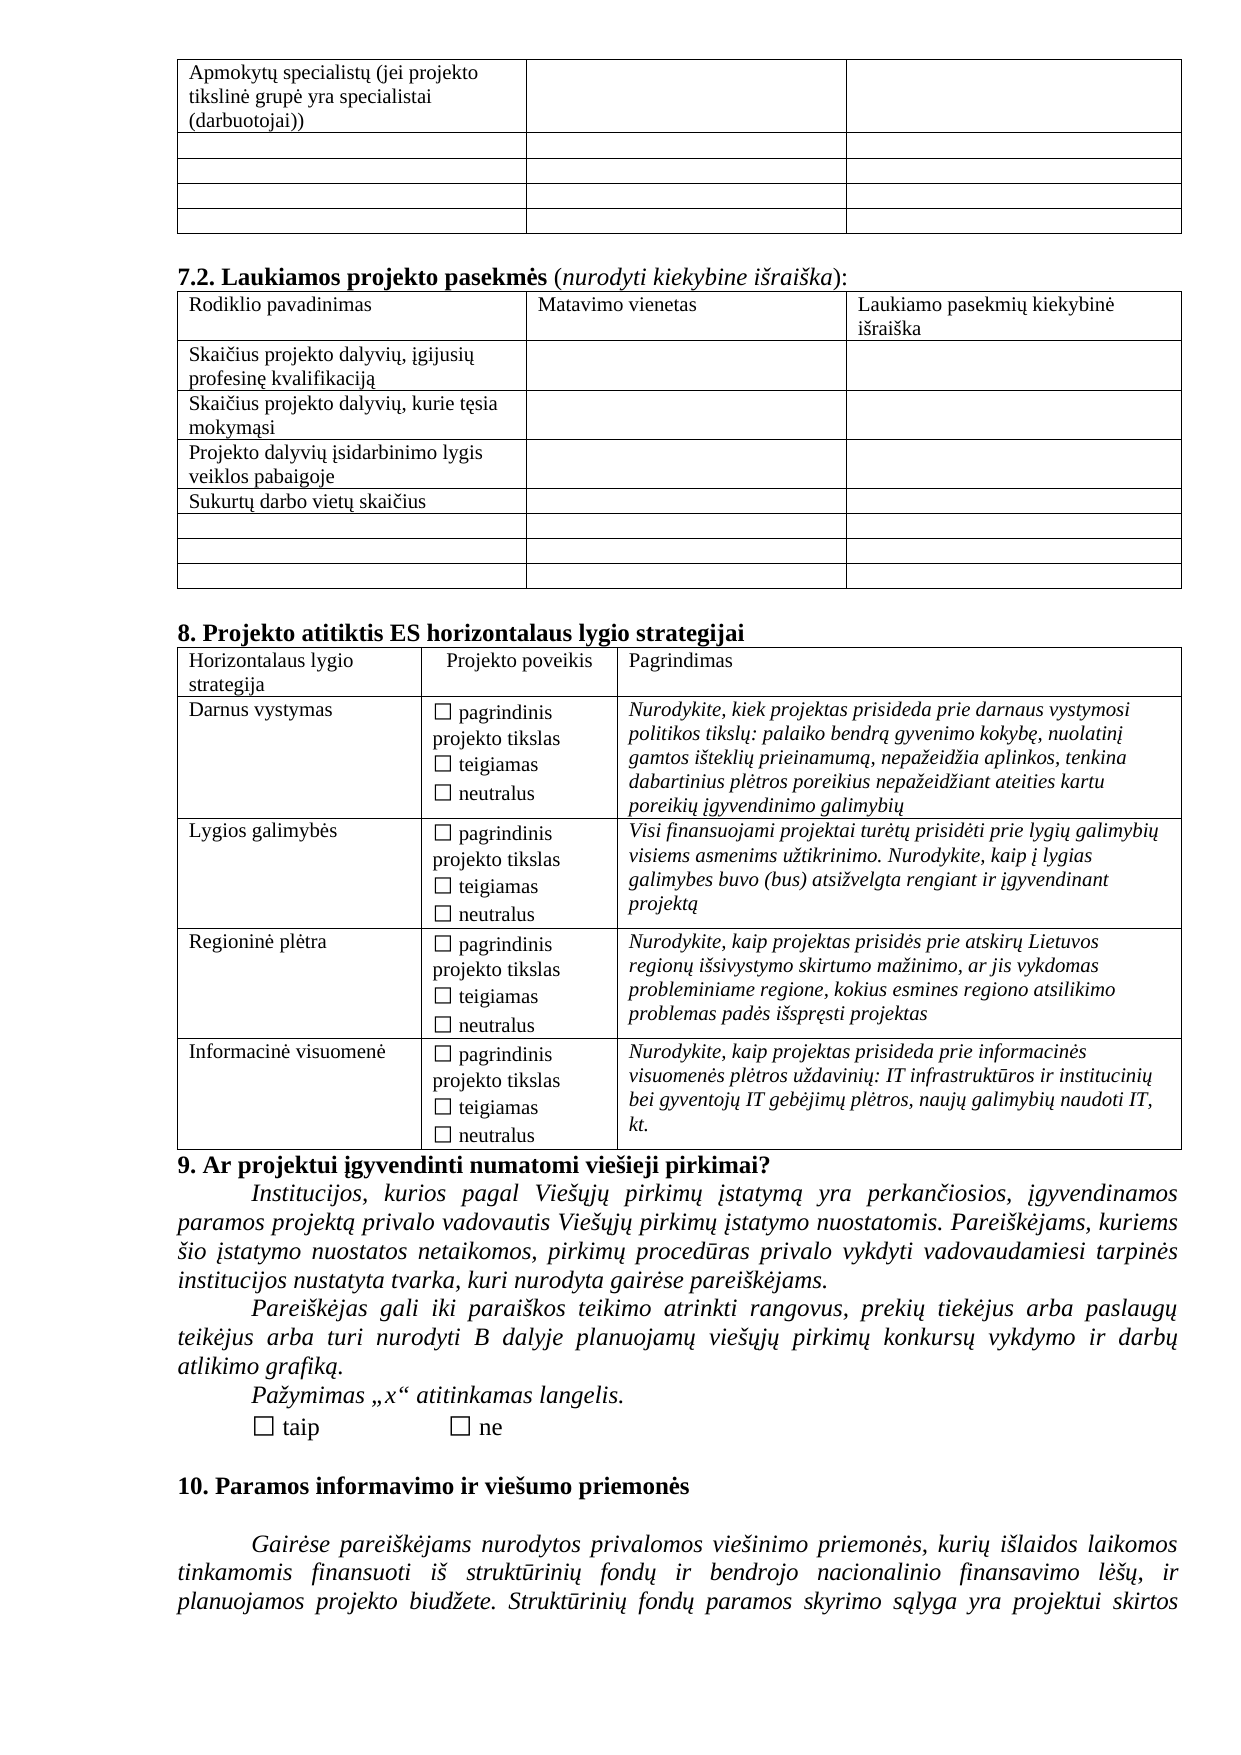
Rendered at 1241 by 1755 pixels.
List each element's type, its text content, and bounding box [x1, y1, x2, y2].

table_cell Apmokytų specialistų (jei projekto tikslinė grupė yra specialistai (darbuotojai)) [178, 60, 526, 132]
table_header Matavimo vienetas [527, 292, 846, 340]
table_cell [527, 489, 846, 513]
table_cell [527, 133, 846, 157]
table_cell Skaičius projekto dalyvių, įgijusių profesinę kvalifikaciją [178, 341, 526, 389]
table_cell [527, 564, 846, 588]
table_header Laukiamo pasekmių kiekybinė išraiška [847, 292, 1181, 340]
table_cell [847, 440, 1181, 488]
table_header Horizontalaus lygio strategija [178, 648, 421, 696]
table_cell [527, 341, 846, 389]
table_cell [178, 514, 526, 538]
text ⬜ taip ⬜ ne [177, 1408, 1181, 1442]
table_cell Nurodykite, kiek projektas prisideda prie darnaus vystymosi politikos tikslų: palaiko bendrą gyvenimo kokybę, nuolatinį gamtos išteklių prieinamumą, nepažeidžia aplinkos, tenkina dabartinius plėtros poreikius nepažeidžiant ateities kartu poreikių įgyvendinimo galimybių [618, 697, 1181, 817]
text Institucijos, kurios pagal Viešųjų pirkimų įstatymą yra perkančiosios, įgyvendinamos paramos projektą privalo vadovautis Viešųjų pirkimų įstatymo nuostatomis. Pareiškėjams, kuriems šio įstatymo nuostatos netaikomos, pirkimų procedūras privalo vykdyti vadovaudamiesi tarpinės institucijos nustatyta tvarka, kuri nurodyta gairėse pareiškėjams. [177, 1178, 1181, 1293]
table_cell [527, 159, 846, 182]
table_cell [527, 60, 846, 132]
table_header Rodiklio pavadinimas [178, 292, 526, 340]
text Pareiškėjas gali iki paraiškos teikimo atrinkti rangovus, prekių tiekėjus arba paslaugų teikėjus arba turi nurodyti B dalyje planuojamų viešųjų pirkimų konkursų vykdymo ir darbų atlikimo grafiką. [177, 1293, 1181, 1380]
text 10. Paramos informavimo ir viešumo priemonės [177, 1471, 1181, 1500]
table_cell [527, 539, 846, 563]
table_cell Skaičius projekto dalyvių, kurie tęsia mokymąsi [178, 391, 526, 439]
table_cell ⬜ pagrindinis projekto tikslas ⬜ teigiamas ⬜ neutralus [422, 1039, 617, 1149]
table_cell [847, 391, 1181, 439]
table_cell Regioninė plėtra [178, 929, 421, 1038]
table_cell [527, 391, 846, 439]
table_cell [847, 514, 1181, 538]
table_cell Projekto dalyvių įsidarbinimo lygis veiklos pabaigoje [178, 440, 526, 488]
table_cell [847, 209, 1181, 233]
table_cell [847, 60, 1181, 132]
table_cell Darnus vystymas [178, 697, 421, 817]
table_cell [847, 184, 1181, 208]
table_cell [527, 514, 846, 538]
table_cell [847, 133, 1181, 157]
table_cell [178, 184, 526, 208]
text Pažymimas „x“ atitinkamas langelis. [177, 1380, 1181, 1408]
table_cell Informacinė visuomenė [178, 1039, 421, 1149]
table_cell [178, 133, 526, 157]
text 7.2. Laukiamos projekto pasekmės (nurodyti kiekybine išraiška): [177, 262, 1181, 291]
table_cell ⬜ pagrindinis projekto tikslas ⬜ teigiamas ⬜ neutralus [422, 697, 617, 817]
table_cell [847, 539, 1181, 563]
table_cell ⬜ pagrindinis projekto tikslas ⬜ teigiamas ⬜ neutralus [422, 929, 617, 1038]
table_cell Lygios galimybės [178, 819, 421, 928]
text Gairėse pareiškėjams nurodytos privalomos viešinimo priemonės, kurių išlaidos laikomos tinkamomis finansuoti iš struktūrinių fondų ir bendrojo nacionalinio finansavimo lėšų, ir planuojamos projekto biudžete. Struktūrinių fondų paramos skyrimo sąlyga yra projektui skirtos [177, 1529, 1181, 1615]
table_cell [527, 440, 846, 488]
table_cell [847, 489, 1181, 513]
table_cell [178, 209, 526, 233]
table_cell Nurodykite, kaip projektas prisideda prie informacinės visuomenės plėtros uždavinių: IT infrastruktūros ir institucinių bei gyventojų IT gebėjimų plėtros, naujų galimybių naudoti IT, kt. [618, 1039, 1181, 1149]
table_cell [847, 159, 1181, 182]
table_header Projekto poveikis [422, 648, 617, 696]
table_cell Visi finansuojami projektai turėtų prisidėti prie lygių galimybių visiems asmenims užtikrinimo. Nurodykite, kaip į lygias galimybes buvo (bus) atsižvelgta rengiant ir įgyvendinant projektą [618, 819, 1181, 928]
table_cell [847, 341, 1181, 389]
table_cell [178, 564, 526, 588]
table_cell [527, 184, 846, 208]
table_cell [178, 539, 526, 563]
table_cell [847, 564, 1181, 588]
table_cell [178, 159, 526, 182]
table_cell Nurodykite, kaip projektas prisidės prie atskirų Lietuvos regionų išsivystymo skirtumo mažinimo, ar jis vykdomas probleminiame regione, kokius esmines regiono atsilikimo problemas padės išspręsti projektas [618, 929, 1181, 1038]
text 8. Projekto atitiktis ES horizontalaus lygio strategijai [177, 618, 1181, 647]
table_cell [527, 209, 846, 233]
table_cell Sukurtų darbo vietų skaičius [178, 489, 526, 513]
table_cell ⬜ pagrindinis projekto tikslas ⬜ teigiamas ⬜ neutralus [422, 819, 617, 928]
table_header Pagrindimas [618, 648, 1181, 696]
text 9. Ar projektui įgyvendinti numatomi viešieji pirkimai? [177, 1150, 1181, 1178]
